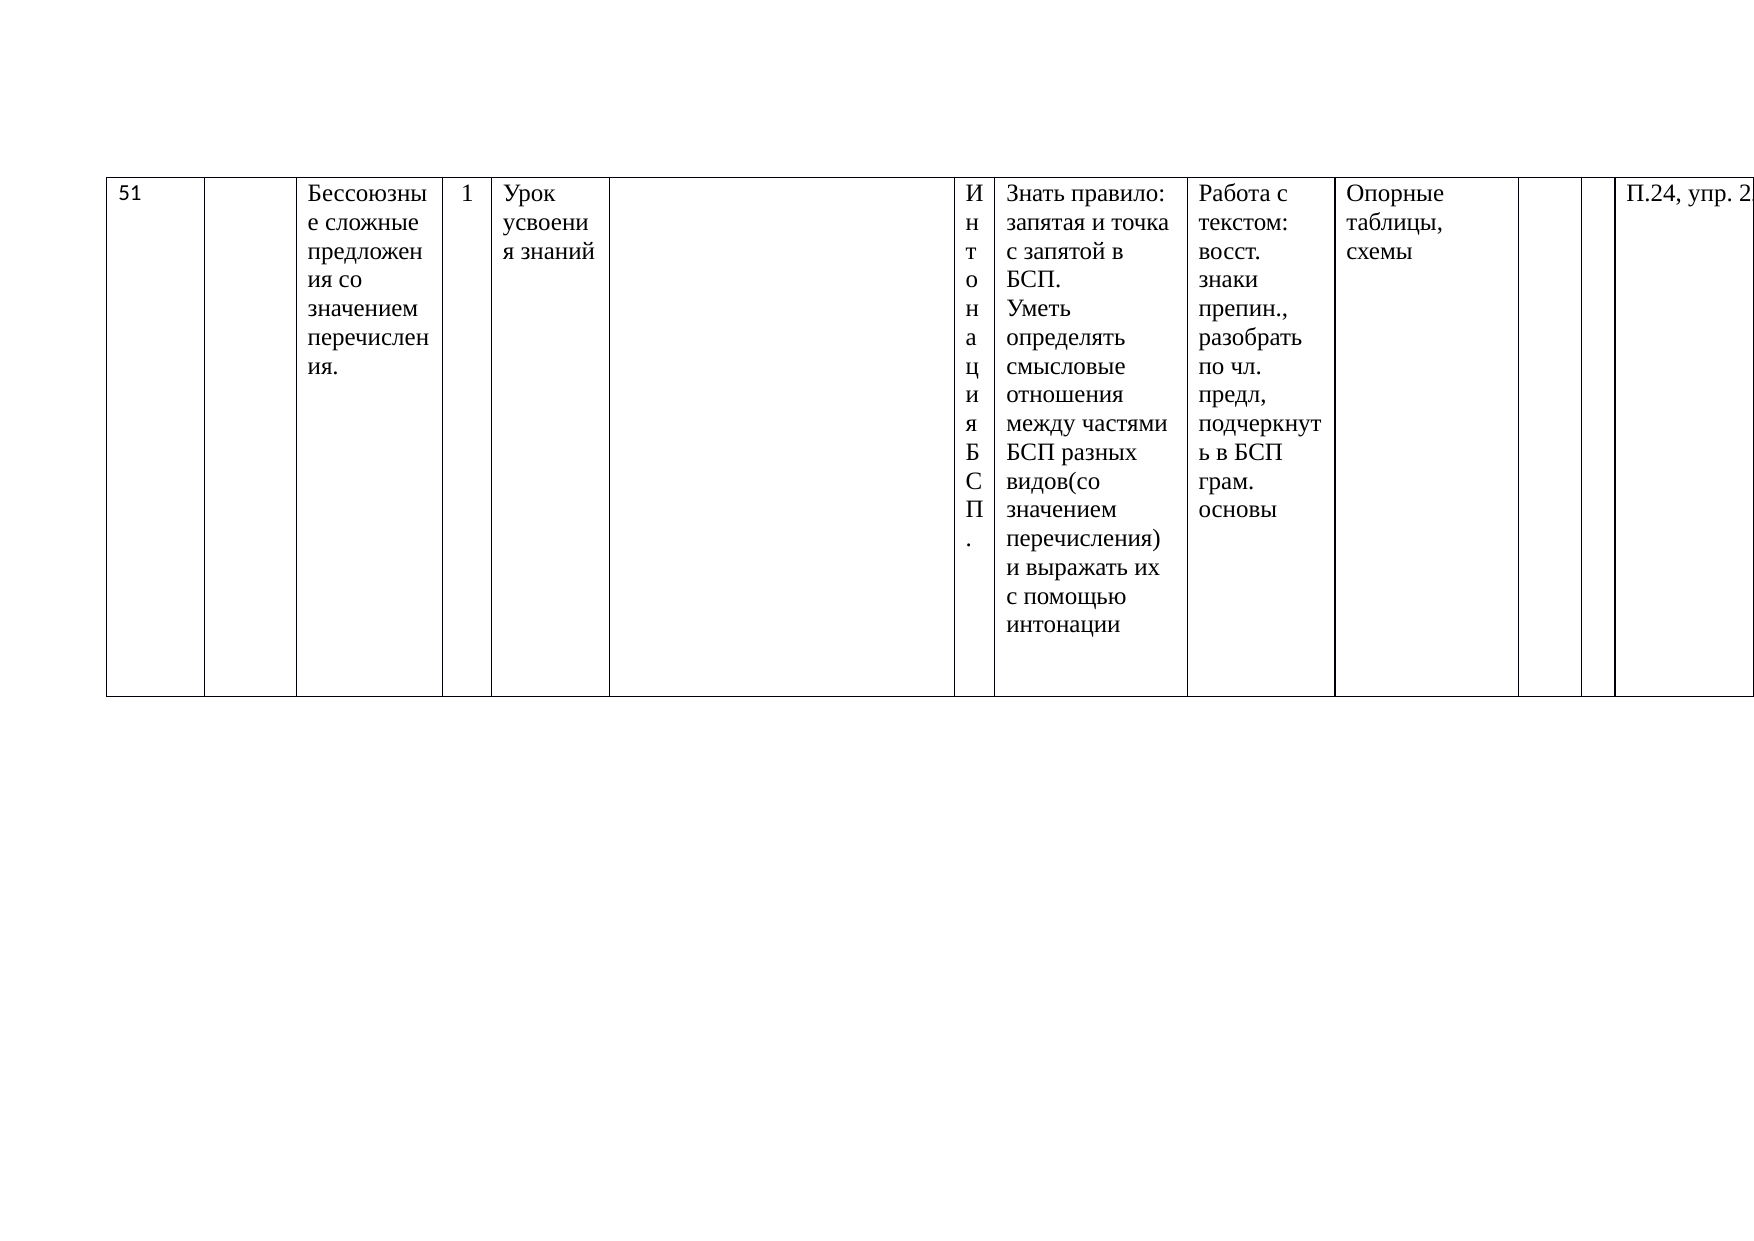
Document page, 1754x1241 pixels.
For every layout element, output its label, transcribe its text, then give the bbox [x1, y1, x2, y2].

table_cell Опорные таблицы, схемы [1336, 178, 1518, 696]
table_cell 51 [107, 178, 204, 696]
table_cell Интонация БСП. [955, 178, 994, 696]
table_cell [610, 178, 954, 696]
table_cell [1582, 178, 1614, 696]
table_cell Бессоюзные сложные предложения со значением перечисления. [297, 178, 442, 696]
table_cell Работа с текстом: восст. знаки препин., разобрать по чл. предл, подчеркнуть в БСП грам. основы [1188, 178, 1334, 696]
table_cell Урок усвоения знаний [492, 178, 609, 696]
table_cell 1 [443, 178, 491, 696]
table_cell Знать правило: запятая и точка с запятой в БСП. Уметь определять смысловые отношения между частями БСП разных видов(со значением перечисления) и выражать их с помощью интонации [995, 178, 1187, 696]
table_cell [205, 178, 296, 696]
table_cell [1519, 178, 1581, 696]
table_cell П.24, упр. 221 [1616, 178, 1753, 696]
